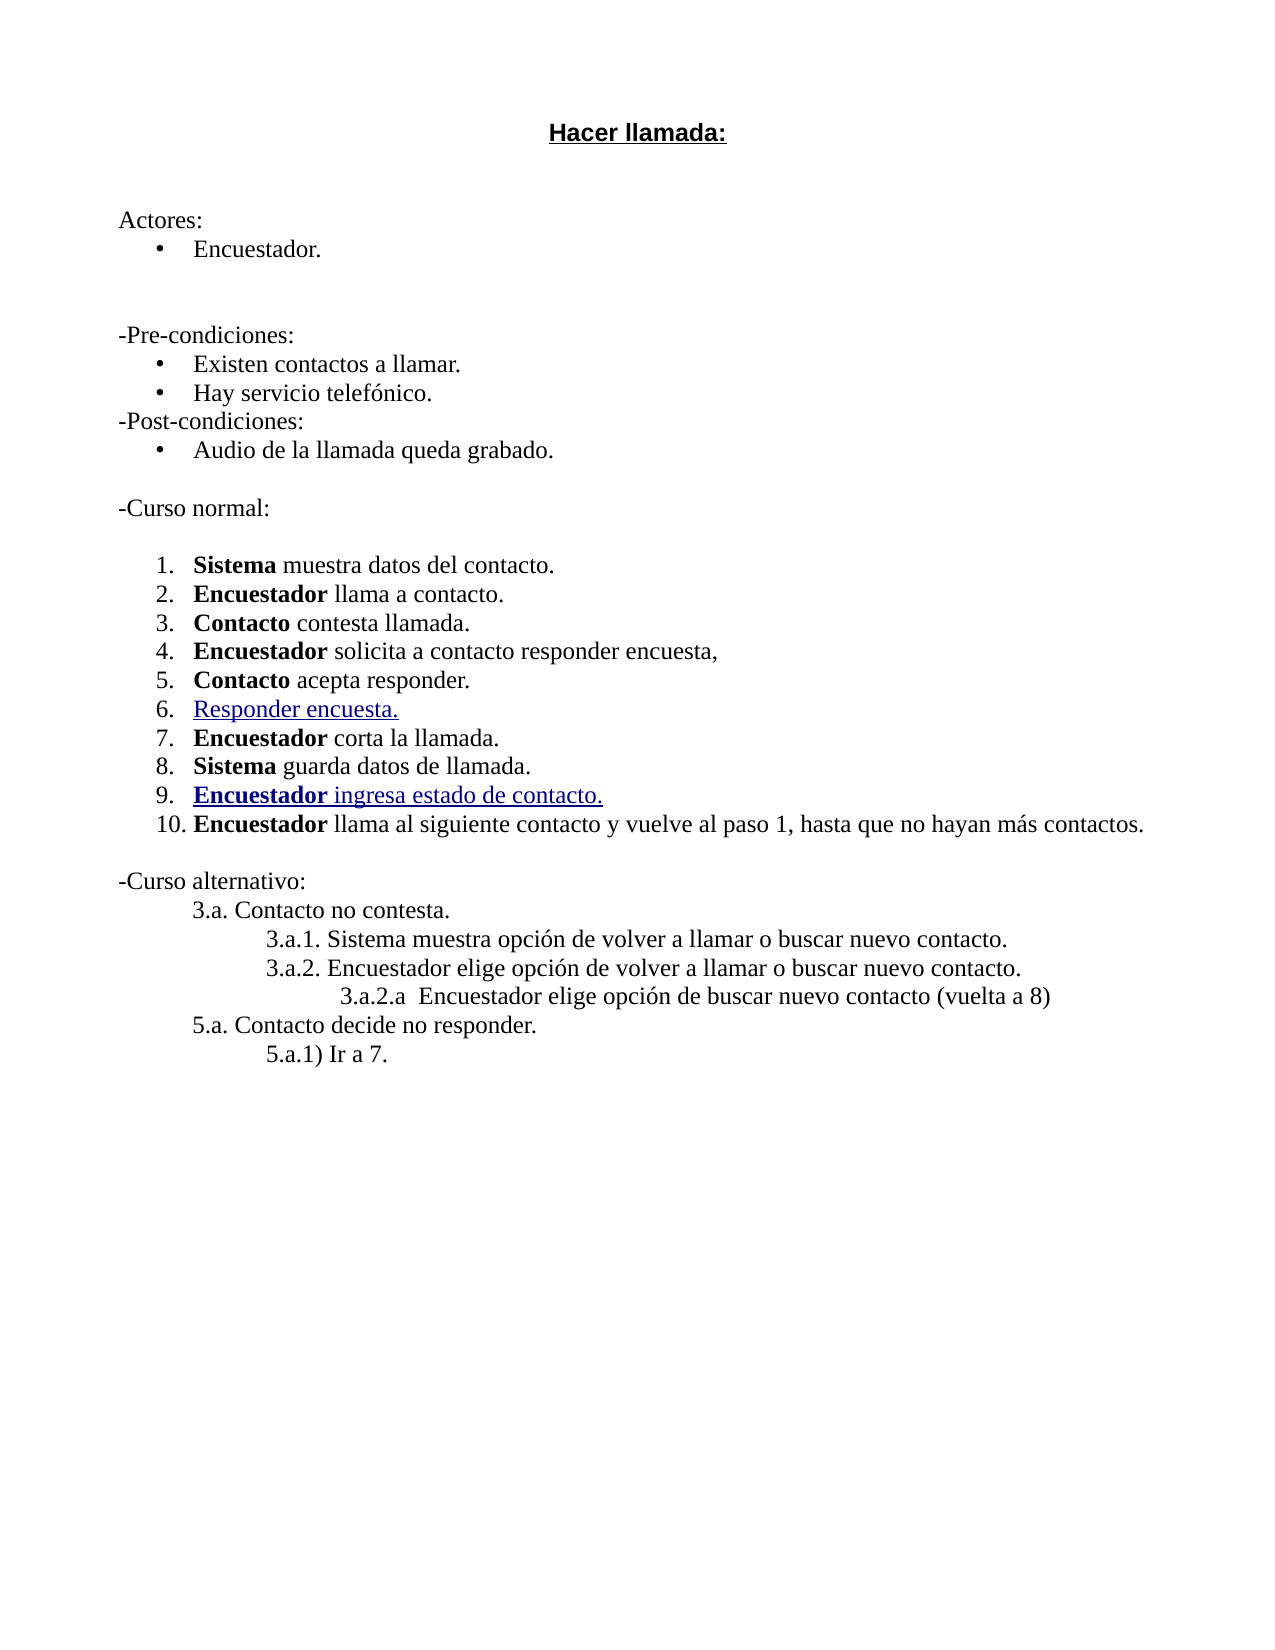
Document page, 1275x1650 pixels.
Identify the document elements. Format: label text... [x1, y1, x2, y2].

list Encuestador corta la llamada. [156, 723, 1157, 751]
text 3.a.1. Sistema muestra opción de volver a llamar o buscar nuevo contacto. [118, 924, 1157, 953]
text -Curso normal: [118, 493, 1157, 521]
text 3.a.2. Encuestador elige opción de volver a llamar o buscar nuevo contacto. [118, 953, 1157, 981]
list Hay servicio telefónico. [156, 378, 1157, 406]
list Encuestador llama a contacto. [156, 579, 1157, 608]
list Encuestador solicita a contacto responder encuesta, [156, 636, 1157, 665]
list Contacto contesta llamada. [156, 608, 1157, 636]
list Encuestador llama al siguiente contacto y vuelve al paso 1, hasta que no hayan más contactos. [156, 809, 1157, 838]
text -Curso alternativo: [118, 866, 1157, 895]
list Encuestador. [156, 234, 1157, 263]
list Responder encuesta. [156, 694, 1157, 723]
list Existen contactos a llamar. [156, 349, 1157, 378]
list Sistema guarda datos de llamada. [156, 751, 1157, 780]
text 3.a. Contacto no contesta. [118, 895, 1157, 924]
text -Post-condiciones: [118, 406, 1157, 435]
list Contacto acepta responder. [156, 665, 1157, 694]
list Audio de la llamada queda grabado. [156, 435, 1157, 464]
text 3.a.2.a Encuestador elige opción de buscar nuevo contacto (vuelta a 8) 5.a. Contacto decide no responder. [118, 981, 1157, 1039]
text 5.a.1) Ir a 7. [118, 1039, 1157, 1068]
text Actores: [118, 205, 1157, 234]
list Sistema muestra datos del contacto. [156, 550, 1157, 579]
list Encuestador ingresa estado de contacto. [156, 780, 1157, 809]
text -Pre-condiciones: [118, 320, 1157, 349]
